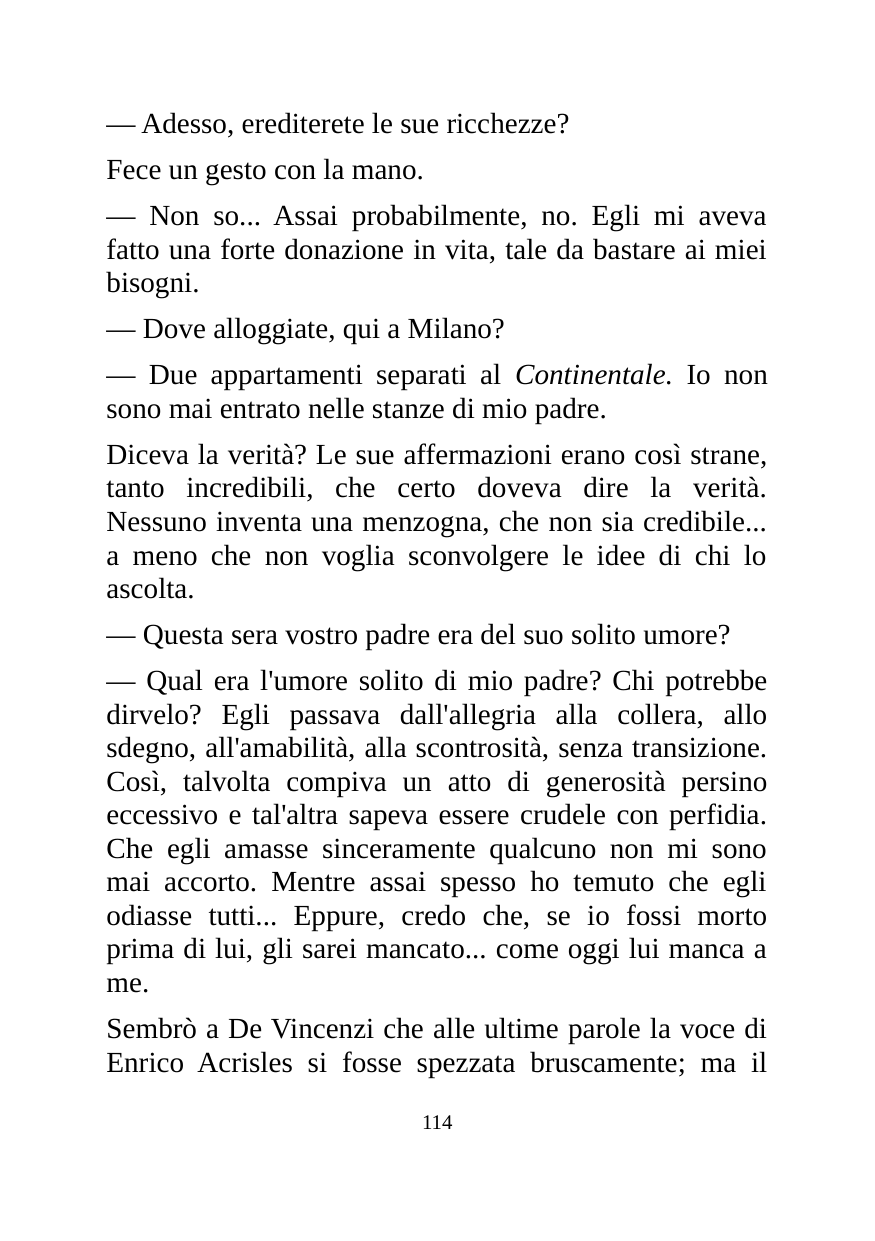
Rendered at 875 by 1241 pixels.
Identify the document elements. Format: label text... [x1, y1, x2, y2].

text — Due appartamenti separati al Continentale. Io non sono mai entrato nelle stanze di mio padre. [106, 357, 768, 424]
text Diceva la verità? Le sue affermazioni erano così strane, tanto incredibili, che certo doveva dire la verità. Nessuno inventa una menzogna, che non sia credibile... a meno che non voglia sconvolgere le idee di chi lo ascolta. [106, 437, 768, 605]
text Fece un gesto con la mano. [106, 152, 768, 186]
text — Non so... Assai probabilmente, no. Egli mi aveva fatto una forte donazione in vita, tale da bastare ai miei bisogni. [106, 198, 768, 299]
text — Qual era l'umore solito di mio padre? Chi potrebbe dirvelo? Egli passava dall'allegria alla collera, allo sdegno, all'amabilità, alla scontrosità, senza transizione. Così, talvolta compiva un atto di generosità persino eccessivo e tal'altra sapeva essere crudele con perfidia. Che egli amasse sinceramente qualcuno non mi sono mai accorto. Mentre assai spesso ho temuto che egli odiasse tutti... Eppure, credo che, se io fossi morto prima di lui, gli sarei mancato... come oggi lui manca a me. [106, 663, 768, 999]
text — Adesso, erediterete le sue ricchezze? [106, 106, 768, 140]
text — Dove alloggiate, qui a Milano? [106, 311, 768, 345]
text — Questa sera vostro padre era del suo solito umore? [106, 617, 768, 651]
text Sembrò a De Vincenzi che alle ultime parole la voce di Enrico Acrisles si fosse spezzata bruscamente; ma il [106, 1011, 768, 1078]
